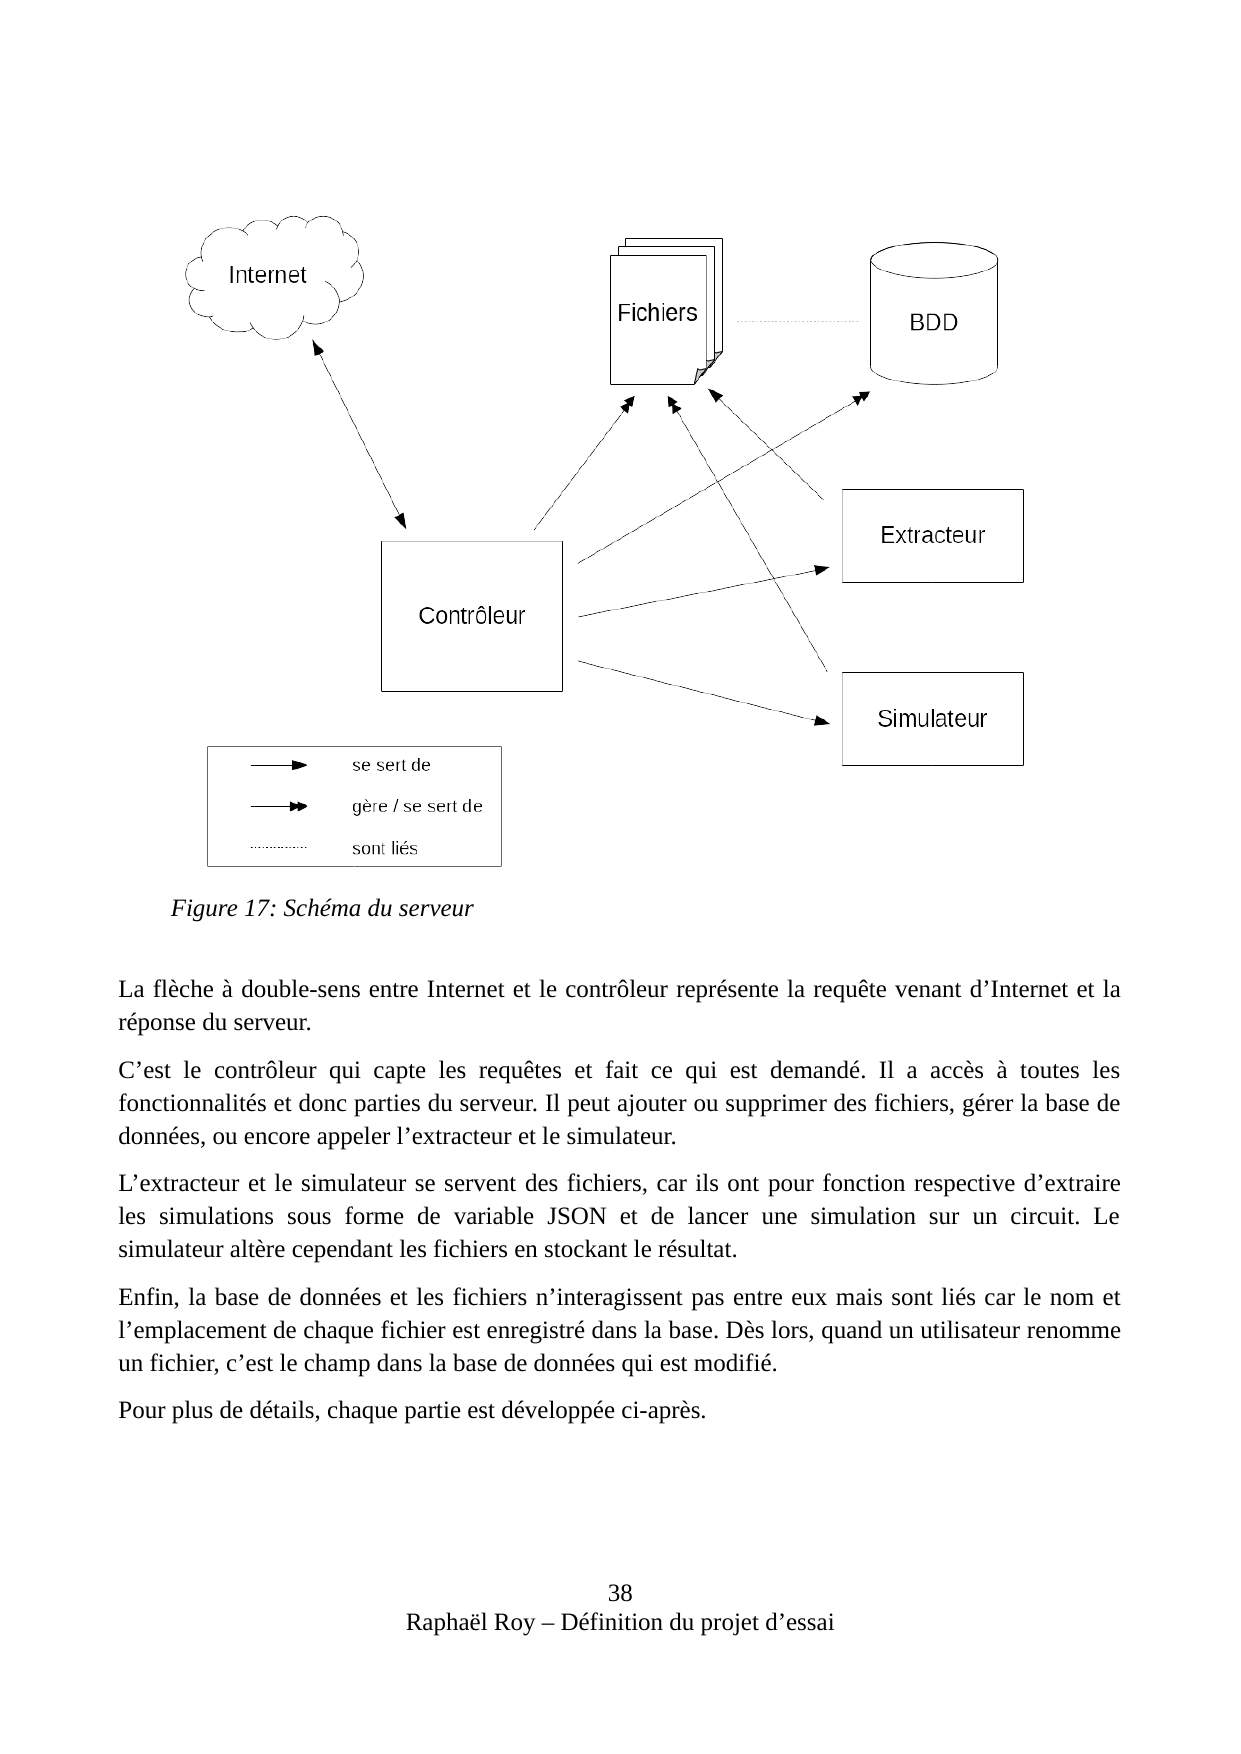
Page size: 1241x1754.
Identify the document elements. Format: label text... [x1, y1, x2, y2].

text Pour plus de détails, chaque partie est développée ci-après. [118, 1396, 1122, 1424]
picture [170, 178, 1070, 888]
text L’extracteur et le simulateur se servent des fichiers, car ils ont pour fonction respective d’extraire les simulations sous forme de variable JSON et de lancer une simulation sur un circuit. Le simulateur altère cependant les fichiers en stockant le résultat. [118, 1168, 1122, 1263]
text Enfin, la base de données et les fichiers n’interagissent pas entre eux mais sont liés car le nom et l’emplacement de chaque fichier est enregistré dans la base. Dès lors, quand un utilisateur renomme un fichier, c’est le champ dans la base de données qui est modifié. [118, 1282, 1122, 1377]
text Figure 17: Schéma du serveur [171, 888, 1069, 922]
text La flèche à double-sens entre Internet et le contrôleur représente la requête venant d’Internet et la réponse du serveur. [118, 974, 1122, 1036]
text C’est le contrôleur qui capte les requêtes et fait ce qui est demandé. Il a accès à toutes les fonctionnalités et donc parties du serveur. Il peut ajouter ou supprimer des fichiers, gérer la base de données, ou encore appeler l’extracteur et le simulateur. [118, 1055, 1122, 1149]
